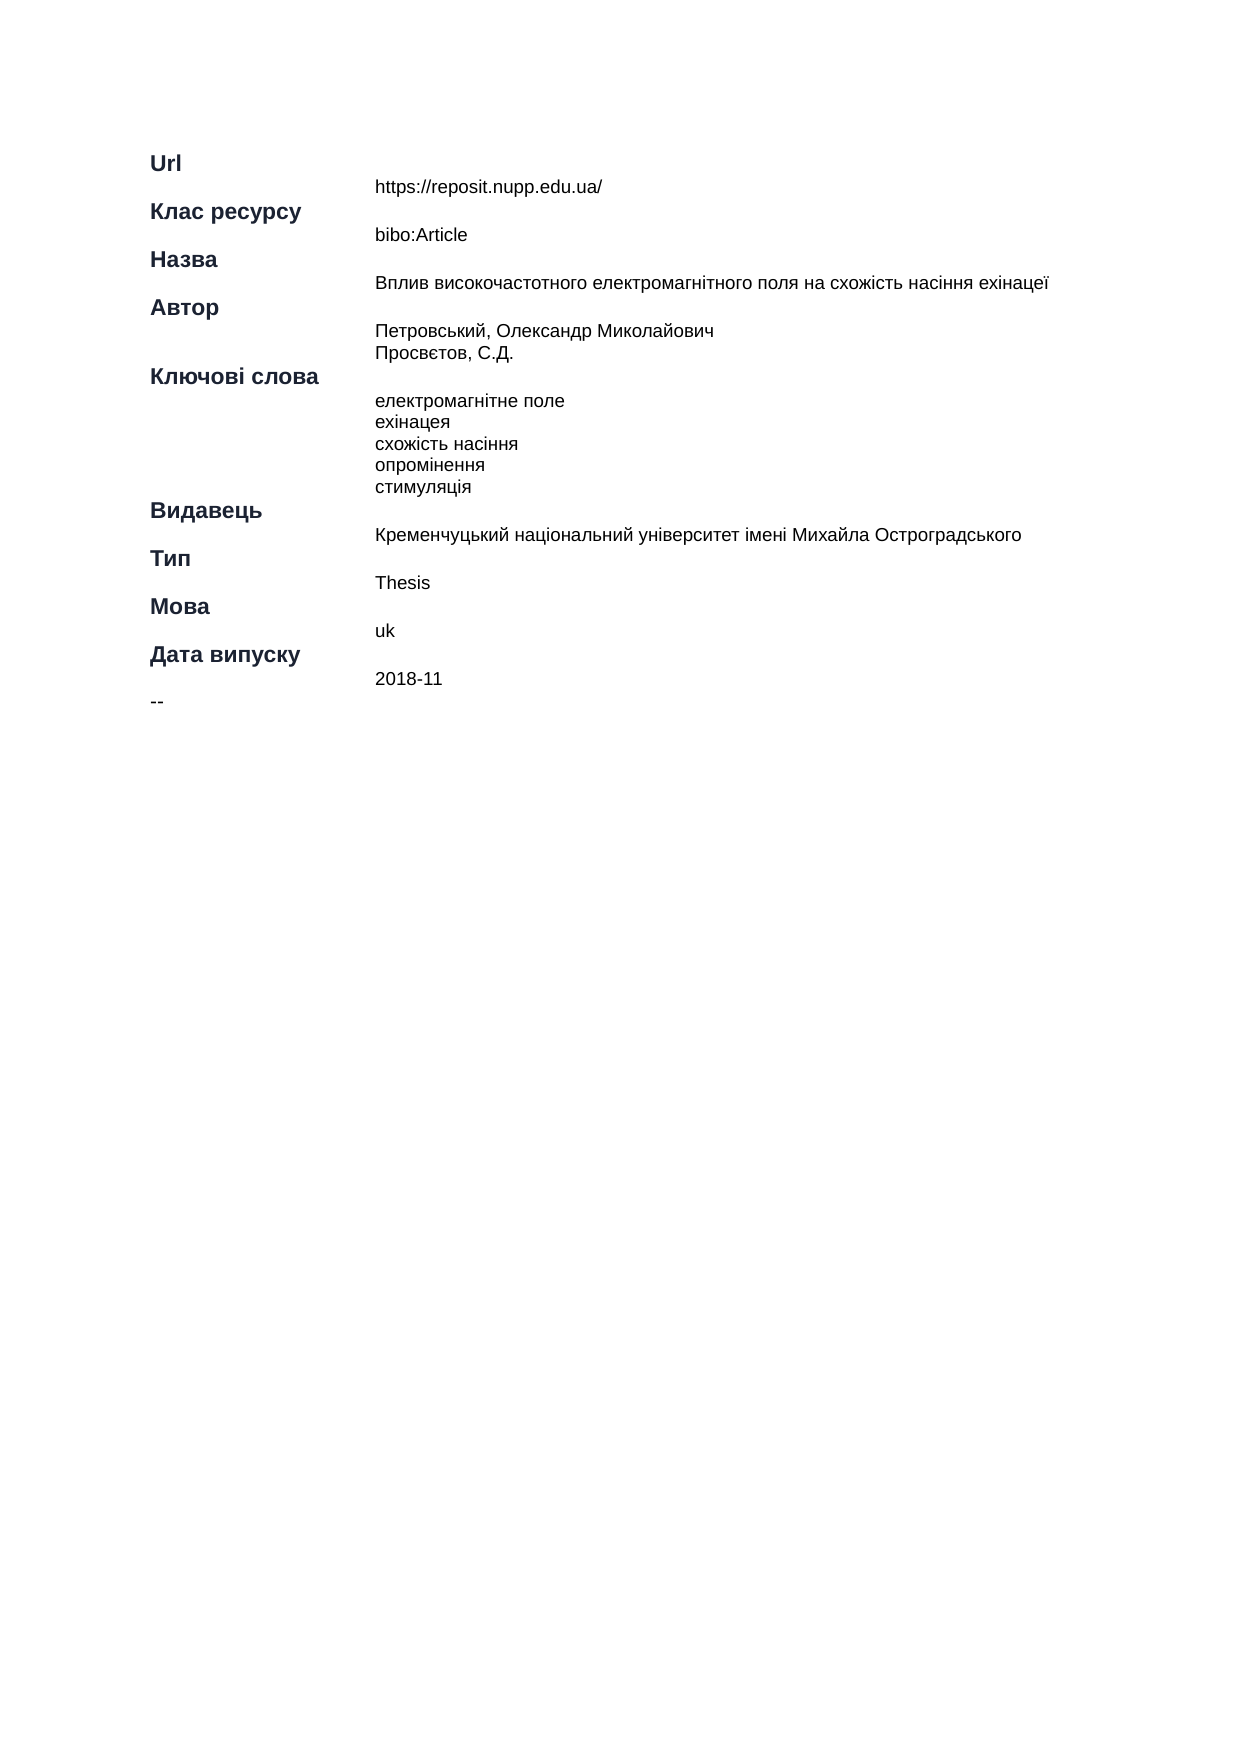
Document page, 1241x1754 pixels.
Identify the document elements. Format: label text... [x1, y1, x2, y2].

text Просвєтов, С.Д. [375, 342, 1090, 363]
text Видавець [150, 497, 1090, 524]
text Вплив високочастотного електромагнітного поля на схожість насіння ехінацеї [375, 272, 1090, 294]
text uk [375, 619, 1090, 641]
text стимуляція [375, 476, 1090, 497]
text Мова [150, 593, 1090, 619]
text Петровський, Олександр Миколайович [375, 320, 1090, 342]
text https://reposit.nupp.edu.ua/ [375, 176, 1090, 198]
text bibo:Article [375, 224, 1090, 246]
text Кременчуцький національний університет імені Михайла Остроградського [375, 524, 1090, 545]
text опромінення [375, 454, 1090, 476]
text Тип [150, 545, 1090, 572]
text 2018-11 [375, 667, 1090, 689]
text Url [150, 150, 1090, 176]
text ехінацея [375, 411, 1090, 433]
text Автор [150, 294, 1090, 320]
text Назва [150, 246, 1090, 272]
text Thesis [375, 572, 1090, 593]
text Дата випуску [150, 641, 1090, 667]
text схожість насіння [375, 433, 1090, 454]
text електромагнітне поле [375, 389, 1090, 411]
text -- [150, 689, 1090, 713]
text Ключові слова [150, 363, 1090, 389]
text Клас ресурсу [150, 198, 1090, 224]
